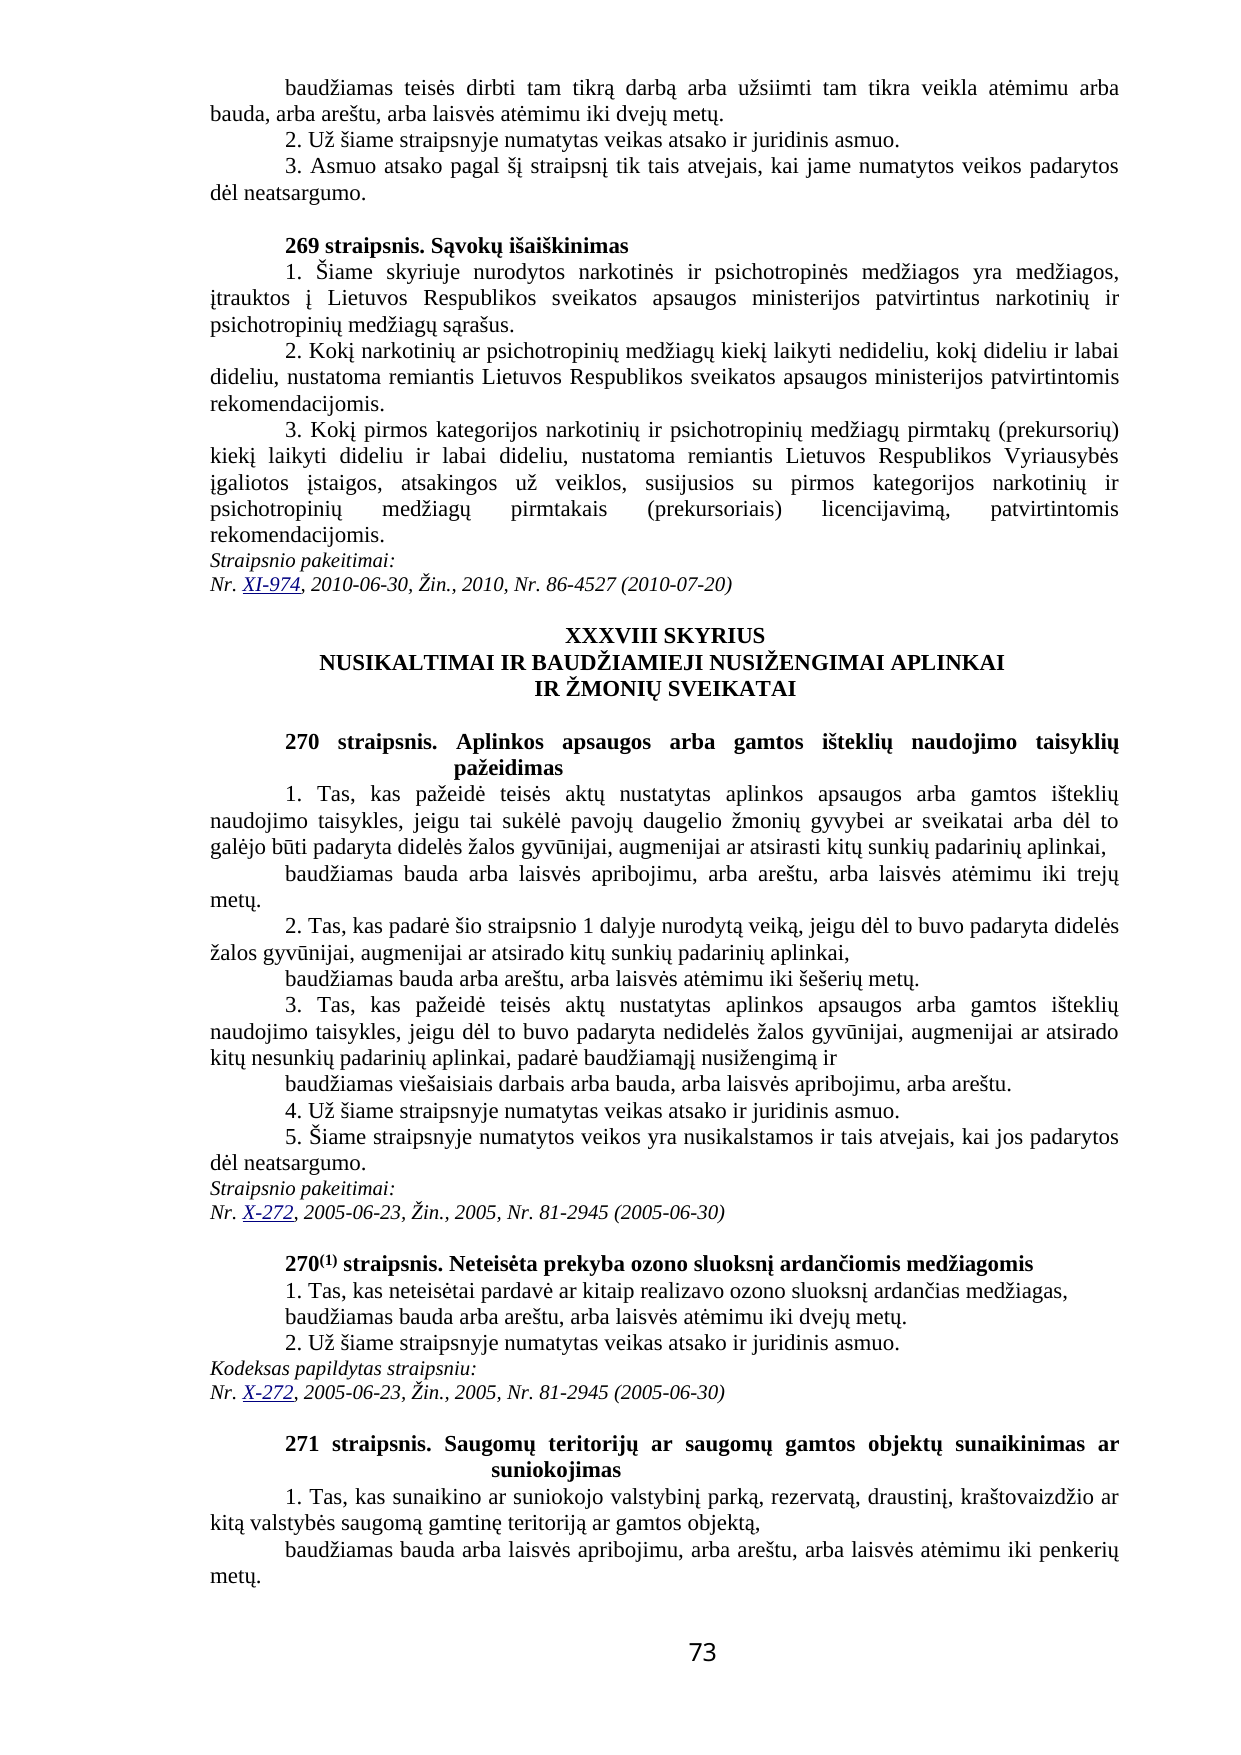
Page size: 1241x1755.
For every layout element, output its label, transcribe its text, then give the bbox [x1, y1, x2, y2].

text 2. Tas, kas padarė šio straipsnio 1 dalyje nurodytą veiką, jeigu dėl to buvo padaryta didelės žalos gyvūnijai, augmenijai ar atsirado kitų sunkių padarinių aplinkai, [210, 912, 1120, 965]
text 1. Tas, kas pažeidė teisės aktų nustatytas aplinkos apsaugos arba gamtos išteklių naudojimo taisykles, jeigu tai sukėlė pavojų daugelio žmonių gyvybei ar sveikatai arba dėl to galėjo būti padaryta didelės žalos gyvūnijai, augmenijai ar atsirasti kitų sunkių padarinių aplinkai, [210, 781, 1120, 859]
text NUSIKALTIMAI IR BAUDŽIAMIEJI NUSIŽENGIMAI APLINKAI IR ŽMONIŲ SVEIKATAI [210, 649, 1120, 701]
text 270(1) straipsnis. Neteisėta prekyba ozono sluoksnį ardančiomis medžiagomis [210, 1250, 1120, 1277]
text Straipsnio pakeitimai: [210, 1176, 1120, 1200]
text 3. Tas, kas pažeidė teisės aktų nustatytas aplinkos apsaugos arba gamtos išteklių naudojimo taisykles, jeigu dėl to buvo padaryta nedidelės žalos gyvūnijai, augmenijai ar atsirado kitų nesunkių padarinių aplinkai, padarė baudžiamąjį nusižengimą ir [210, 991, 1120, 1070]
text Straipsnio pakeitimai: [210, 548, 1120, 572]
text 2. Už šiame straipsnyje numatytas veikas atsako ir juridinis asmuo. [210, 126, 1120, 153]
text baudžiamas bauda arba areštu, arba laisvės atėmimu iki šešerių metų. [210, 965, 1120, 991]
text 2. Už šiame straipsnyje numatytas veikas atsako ir juridinis asmuo. [210, 1329, 1120, 1356]
text baudžiamas bauda arba areštu, arba laisvės atėmimu iki dvejų metų. [210, 1303, 1120, 1329]
text baudžiamas teisės dirbti tam tikrą darbą arba užsiimti tam tikra veikla atėmimu arba bauda, arba areštu, arba laisvės atėmimu iki dvejų metų. [210, 73, 1120, 126]
text 2. Kokį narkotinių ar psichotropinių medžiagų kiekį laikyti nedideliu, kokį dideliu ir labai dideliu, nustatoma remiantis Lietuvos Respublikos sveikatos apsaugos ministerijos patvirtintomis rekomendacijomis. [210, 337, 1120, 416]
text Nr. X-272, 2005-06-23, Žin., 2005, Nr. 81-2945 (2005-06-30) [210, 1200, 1120, 1224]
text 3. Kokį pirmos kategorijos narkotinių ir psichotropinių medžiagų pirmtakų (prekursorių) kiekį laikyti dideliu ir labai dideliu, nustatoma remiantis Lietuvos Respublikos Vyriausybės įgaliotos įstaigos, atsakingos už veiklos, susijusios su pirmos kategorijos narkotinių ir psichotropinių medžiagų pirmtakais (prekursoriais) licencijavimą, patvirtintomis rekomendacijomis. [210, 416, 1120, 548]
text 5. Šiame straipsnyje numatytos veikos yra nusikalstamos ir tais atvejais, kai jos padarytos dėl neatsargumo. [210, 1123, 1120, 1176]
text baudžiamas bauda arba laisvės apribojimu, arba areštu, arba laisvės atėmimu iki penkerių metų. [210, 1536, 1120, 1588]
text 269 straipsnis. Sąvokų išaiškinimas [210, 232, 1120, 258]
text baudžiamas viešaisiais darbais arba bauda, arba laisvės apribojimu, arba areštu. [210, 1070, 1120, 1097]
text Nr. XI-974, 2010-06-30, Žin., 2010, Nr. 86-4527 (2010-07-20) [210, 572, 1120, 596]
text baudžiamas bauda arba laisvės apribojimu, arba areštu, arba laisvės atėmimu iki trejų metų. [210, 859, 1120, 912]
text 1. Tas, kas sunaikino ar suniokojo valstybinį parką, rezervatą, draustinį, kraštovaizdžio ar kitą valstybės saugomą gamtinę teritoriją ar gamtos objektą, [210, 1483, 1120, 1536]
subtitle XXXVIII SKYRIUS [210, 622, 1120, 649]
text 1. Tas, kas neteisėtai pardavė ar kitaip realizavo ozono sluoksnį ardančias medžiagas, [210, 1277, 1120, 1303]
text Kodeksas papildytas straipsniu: [210, 1356, 1120, 1380]
text 271 straipsnis. Saugomų teritorijų ar saugomų gamtos objektų sunaikinimas ar suniokojimas [285, 1430, 1120, 1483]
text 3. Asmuo atsako pagal šį straipsnį tik tais atvejais, kai jame numatytos veikos padarytos dėl neatsargumo. [210, 153, 1120, 205]
text Nr. X-272, 2005-06-23, Žin., 2005, Nr. 81-2945 (2005-06-30) [210, 1380, 1120, 1404]
text 270 straipsnis. Aplinkos apsaugos arba gamtos išteklių naudojimo taisyklių pažeidimas [285, 728, 1120, 781]
text 4. Už šiame straipsnyje numatytas veikas atsako ir juridinis asmuo. [210, 1097, 1120, 1123]
text 1. Šiame skyriuje nurodytos narkotinės ir psichotropinės medžiagos yra medžiagos, įtrauktos į Lietuvos Respublikos sveikatos apsaugos ministerijos patvirtintus narkotinių ir psichotropinių medžiagų sąrašus. [210, 258, 1120, 337]
